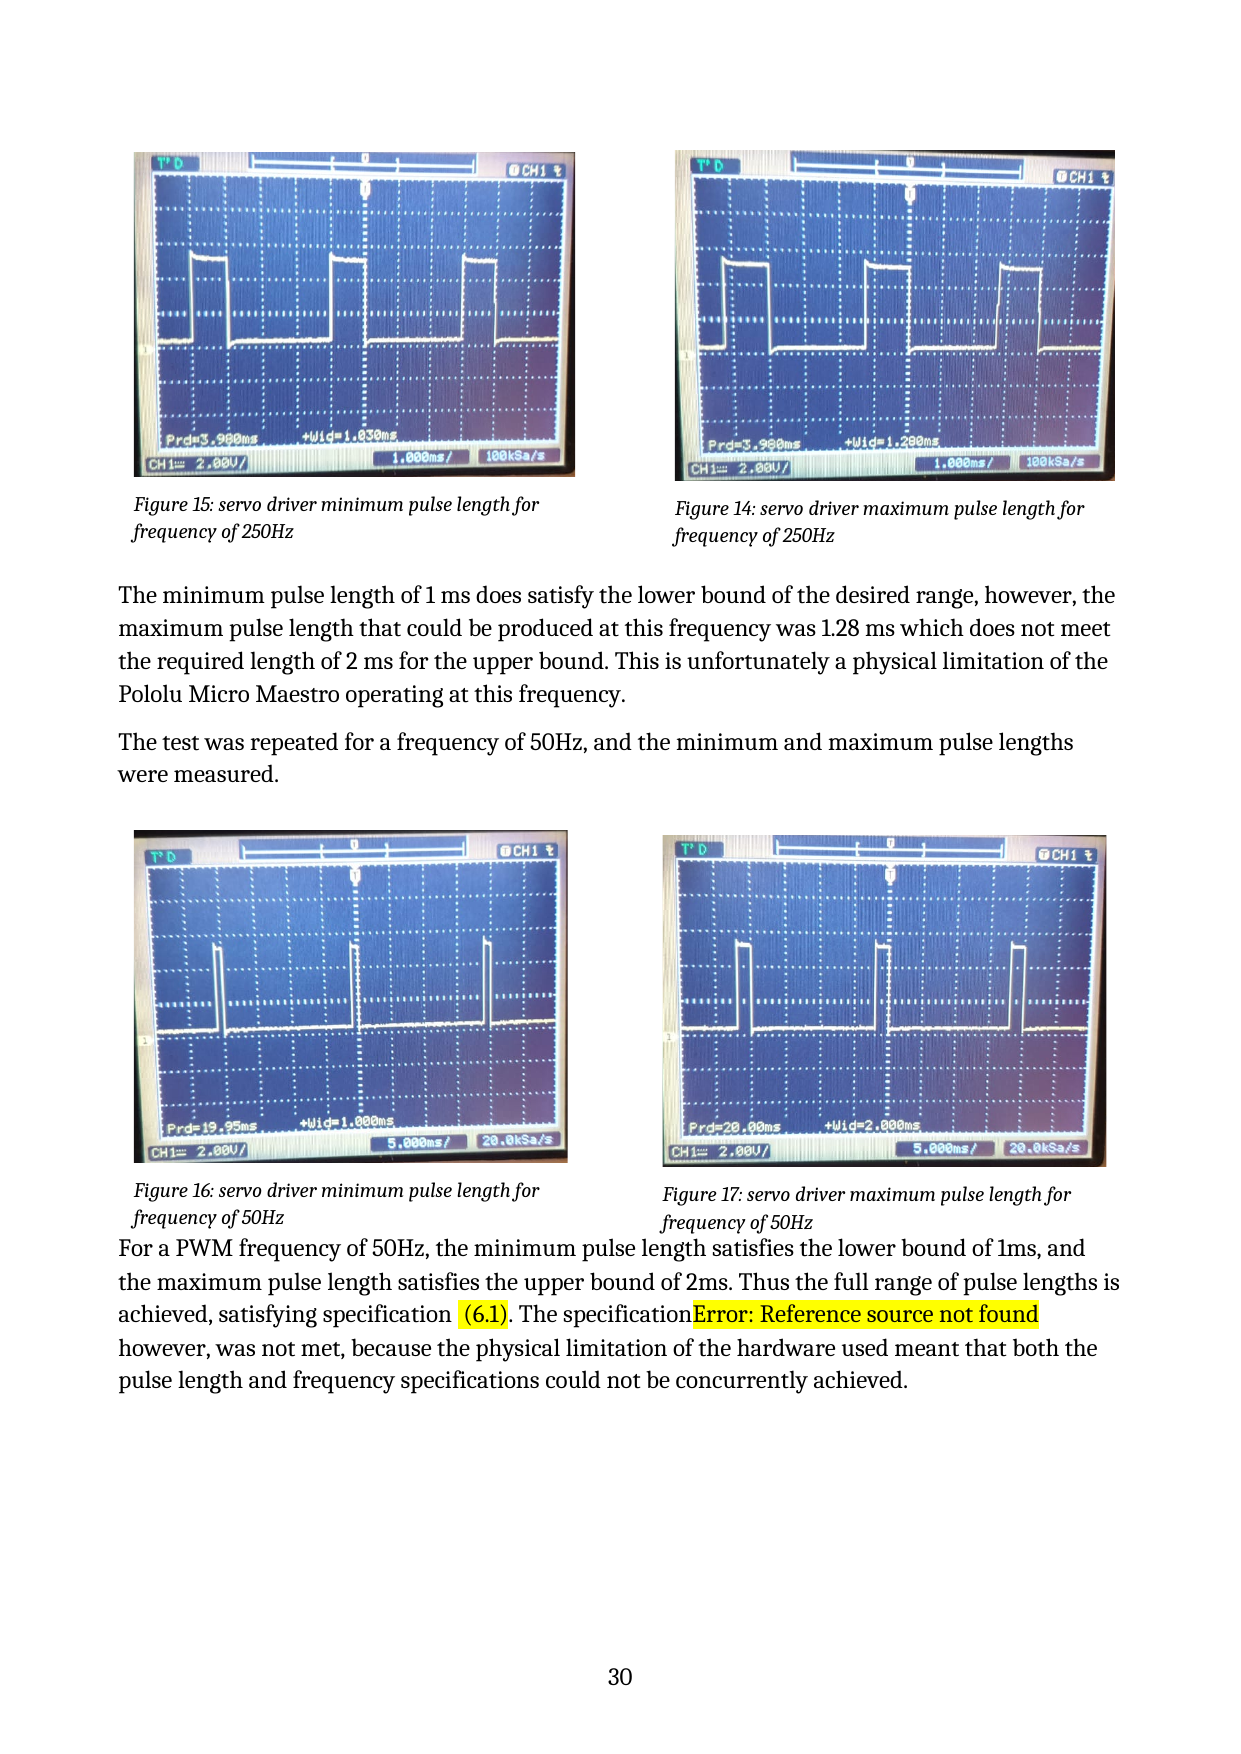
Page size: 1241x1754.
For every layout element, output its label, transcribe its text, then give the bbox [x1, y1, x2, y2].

picture [662, 835, 1107, 1167]
text Figure 14: servo driver maximum pulse length for frequency of 250Hz [675, 481, 1115, 548]
text Figure 17: servo driver maximum pulse length for frequency of 50Hz [662, 1167, 1106, 1234]
text For a PWM frequency of 50Hz, the minimum pulse length satisfies the lower bound of 1ms, and the maximum pulse length satisfies the upper bound of 2ms. Thus the full range of pulse lengths is achieved, satisfying specification (6.1). The specificationError: Reference source not found however, was not met, because the physical limitation of the hardware used meant that both the pulse length and frequency specifications could not be concurrently achieved. [118, 808, 1122, 1395]
text Figure 15: servo driver minimum pulse length for frequency of 250Hz [134, 477, 575, 544]
text The minimum pulse length of 1 ms does satisfy the lower bound of the desired range, however, the maximum pulse length that could be produced at this frequency was 1.28 ms which does not meet the required length of 2 ms for the upper bound. This is unfortunately a physical limitation of the Pololu Micro Maestro operating at this frequency. [118, 581, 1122, 708]
picture [674, 150, 1115, 481]
picture [133, 830, 568, 1163]
picture [133, 152, 575, 477]
text Figure 16: servo driver minimum pulse length for frequency of 50Hz [134, 1163, 567, 1230]
text The test was repeated for a frequency of 50Hz, and the minimum and maximum pulse lengths were measured. [118, 727, 1122, 789]
